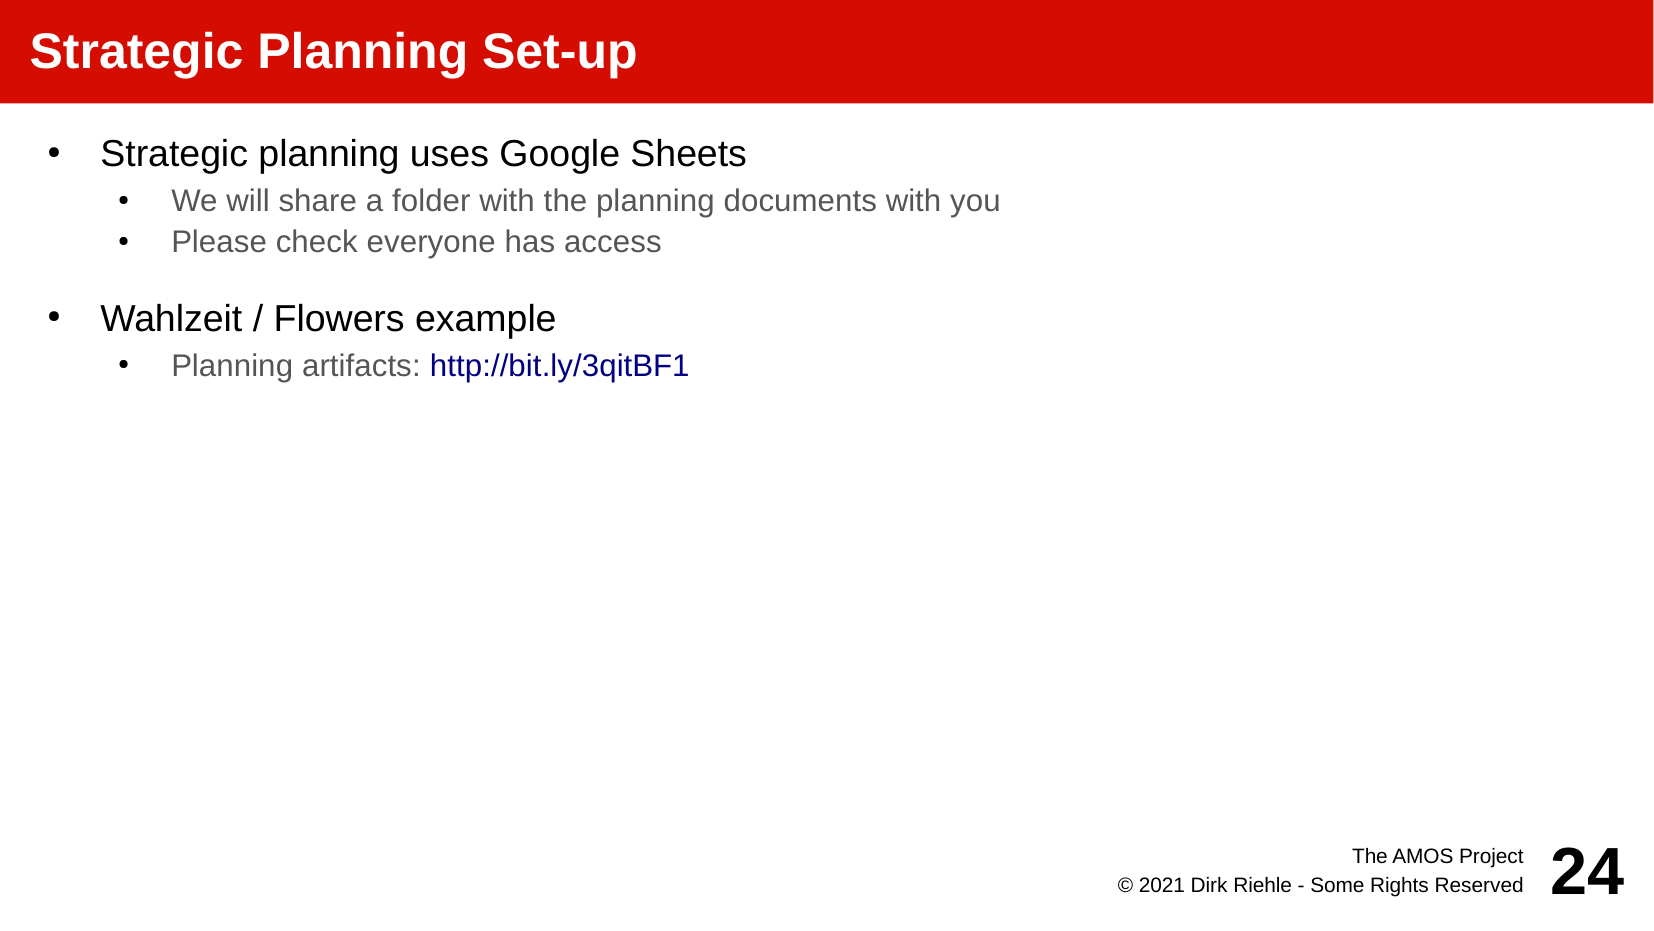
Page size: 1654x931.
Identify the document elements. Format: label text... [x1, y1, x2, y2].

list Strategic planning uses Google Sheets We will share a folder with the planning documents with you Please check everyone has access Wahlzeit / Flowers example Planning artifacts: http://bit.ly/3qitBF1 [29, 132, 1625, 813]
title Strategic Planning Set-up [0, 0, 1654, 104]
